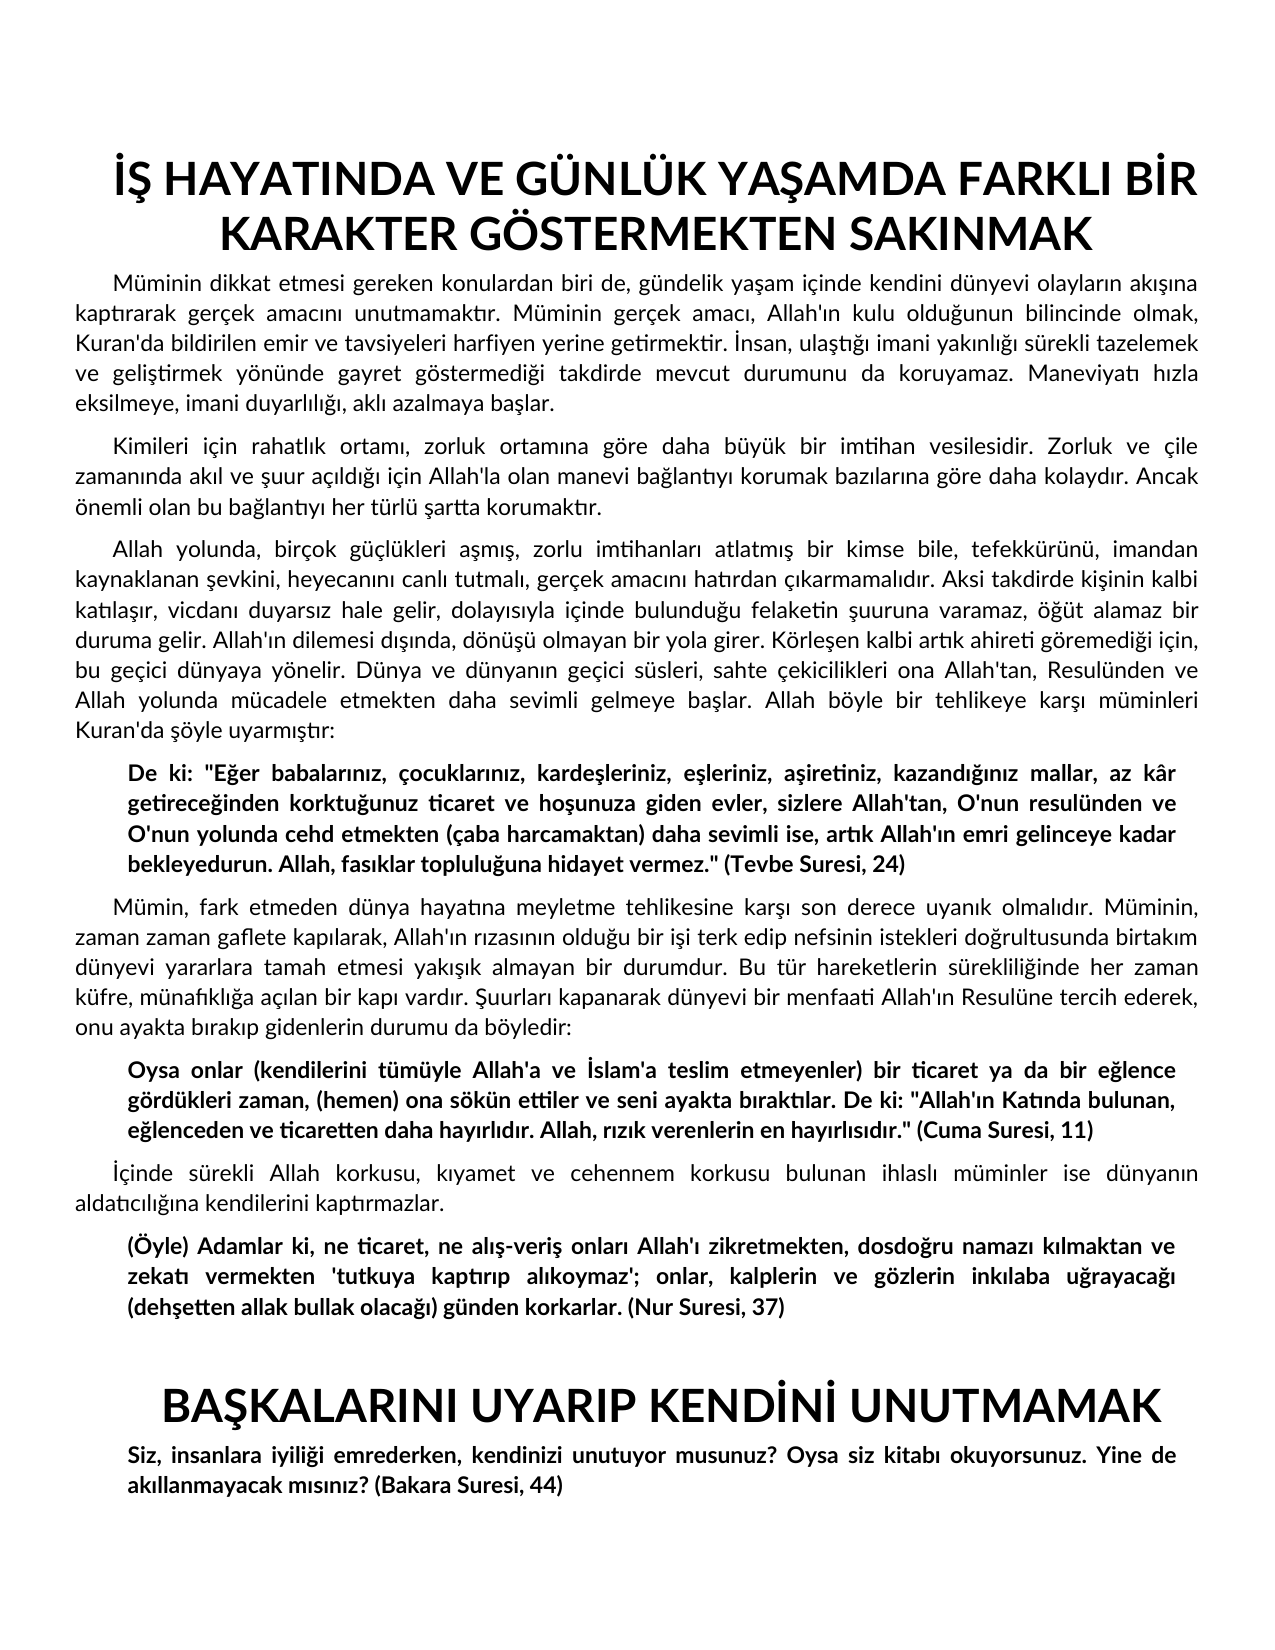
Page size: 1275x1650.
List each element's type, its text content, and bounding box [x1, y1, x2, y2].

text Mümin, fark etmeden dünya hayatına meyletme tehlikesine karşı son derece uyanık olmalıdır. Müminin, zaman zaman gaflete kapılarak, Allah'ın rızasının olduğu bir işi terk edip nefsinin istekleri doğrultusunda birtakım dünyevi yararlara tamah etmesi yakışık almayan bir durumdur. Bu tür hareketlerin sürekliliğinde her zaman küfre, münafıklığa açılan bir kapı vardır. Şuurları kapanarak dünyevi bir menfaati Allah'ın Resulüne tercih ederek, onu ayakta bırakıp gidenlerin durumu da böyledir: [75, 892, 1200, 1041]
text İçinde sürekli Allah korkusu, kıyamet ve cehennem korkusu bulunan ihlaslı müminler ise dünyanın aldatıcılığına kendilerini kaptırmazlar. [75, 1159, 1200, 1217]
text Kimileri için rahatlık ortamı, zorluk ortamına göre daha büyük bir imtihan vesilesidir. Zorluk ve çile zamanında akıl ve şuur açıldığı için Allah'la olan manevi bağlantıyı korumak bazılarına göre daha kolaydır. Ancak önemli olan bu bağlantıyı her türlü şartta korumaktır. [75, 432, 1200, 520]
subtitle BAŞKALARINI UYARIP KENDİNİ UNUTMAMAK [112, 1378, 1200, 1433]
text De ki: "Eğer babalarınız, çocuklarınız, kardeşleriniz, eşleriniz, aşiretiniz, kazandığınız mallar, az kâr getireceğinden korktuğunuz ticaret ve hoşunuza giden evler, sizlere Allah'tan, O'nun resulünden ve O'nun yolunda cehd etmekten (çaba harcamaktan) daha sevimli ise, artık Allah'ın emri gelinceye kadar bekleyedurun. Allah, fasıklar topluluğuna hidayet vermez." (Tevbe Suresi, 24) [127, 759, 1177, 877]
text Müminin dikkat etmesi gereken konulardan biri de, gündelik yaşam içinde kendini dünyevi olayların akışına kaptırarak gerçek amacını unutmamaktır. Müminin gerçek amacı, Allah'ın kulu olduğunun bilincinde olmak, Kuran'da bildirilen emir ve tavsiyeleri harfiyen yerine getirmektir. İnsan, ulaştığı imani yakınlığı sürekli tazelemek ve geliştirmek yönünde gayret göstermediği takdirde mevcut durumunu da koruyamaz. Maneviyatı hızla eksilmeye, imani duyarlılığı, aklı azalmaya başlar. [75, 268, 1200, 417]
text Siz, insanlara iyiliği emrederken, kendinizi unutuyor musunuz? Oysa siz kitabı okuyorsunuz. Yine de akıllanmayacak mısınız? (Bakara Suresi, 44) [127, 1441, 1177, 1499]
text Allah yolunda, birçok güçlükleri aşmış, zorlu imtihanları atlatmış bir kimse bile, tefekkürünü, imandan kaynaklanan şevkini, heyecanını canlı tutmalı, gerçek amacını hatırdan çıkarmamalıdır. Aksi takdirde kişinin kalbi katılaşır, vicdanı duyarsız hale gelir, dolayısıyla içinde bulunduğu felaketin şuuruna varamaz, öğüt alamaz bir duruma gelir. Allah'ın dilemesi dışında, dönüşü olmayan bir yola girer. Körleşen kalbi artık ahireti göremediği için, bu geçici dünyaya yönelir. Dünya ve dünyanın geçici süsleri, sahte çekicilikleri ona Allah'tan, Resulünden ve Allah yolunda mücadele etmekten daha sevimli gelmeye başlar. Allah böyle bir tehlikeye karşı müminleri Kuran'da şöyle uyarmıştır: [75, 535, 1200, 744]
text (Öyle) Adamlar ki, ne ticaret, ne alış-veriş onları Allah'ı zikretmekten, dosdoğru namazı kılmaktan ve zekatı vermekten 'tutkuya kaptırıp alıkoymaz'; onlar, kalplerin ve gözlerin inkılaba uğrayacağı (dehşetten allak bullak olacağı) günden korkarlar. (Nur Suresi, 37) [127, 1232, 1177, 1320]
text Oysa onlar (kendilerini tümüyle Allah'a ve İslam'a teslim etmeyenler) bir ticaret ya da bir eğlence gördükleri zaman, (hemen) ona sökün ettiler ve seni ayakta bıraktılar. De ki: "Allah'ın Katında bulunan, eğlenceden ve ticaretten daha hayırlıdır. Allah, rızık verenlerin en hayırlısıdır." (Cuma Suresi, 11) [127, 1056, 1177, 1144]
subtitle İŞ HAYATINDA VE GÜNLÜK YAŞAMDA FARKLI BİR KARAKTER GÖSTERMEKTEN SAKINMAK [112, 150, 1200, 260]
